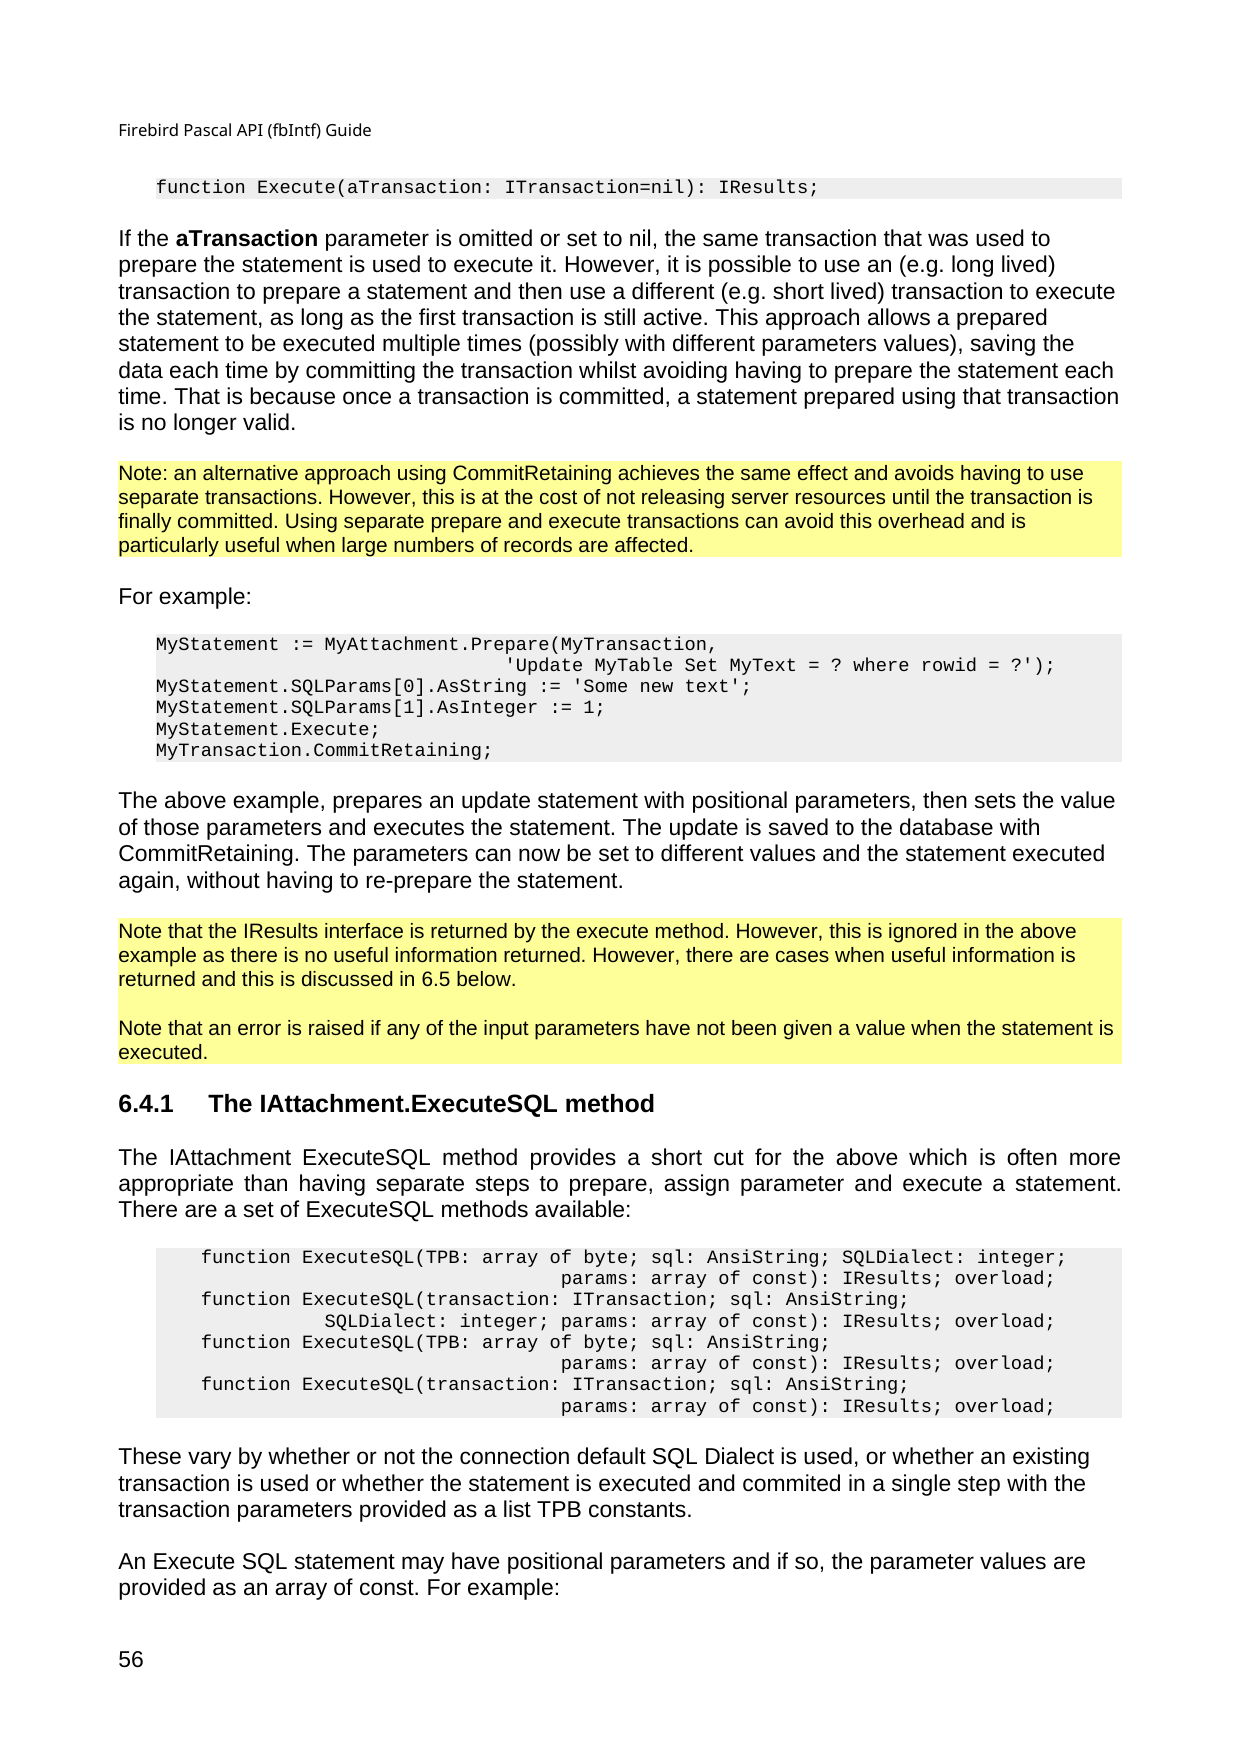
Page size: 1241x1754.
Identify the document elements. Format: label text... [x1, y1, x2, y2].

text MyStatement.SQLParams[0].AsString := 'Some new text'; [156, 677, 1122, 698]
text function ExecuteSQL(TPB: array of byte; sql: AnsiString; SQLDialect: integer; [156, 1248, 1122, 1269]
text params: array of const): IResults; overload; [156, 1354, 1122, 1375]
text params: array of const): IResults; overload; [156, 1396, 1122, 1418]
text These vary by whether or not the connection default SQL Dialect is used, or whether an existing transaction is used or whether the statement is executed and commited in a single step with the transaction parameters provided as a list TPB constants. [118, 1443, 1122, 1522]
text SQLDialect: integer; params: array of const): IResults; overload; [156, 1311, 1122, 1333]
text Note that the IResults interface is returned by the execute method. However, this is ignored in the above example as there is no useful information returned. However, there are cases when useful information is returned and this is discussed in 6.5 below. [118, 918, 1122, 990]
text MyStatement.SQLParams[1].AsInteger := 1; [156, 698, 1122, 719]
text 'Update MyTable Set MyText = ? where rowid = ?'); [156, 656, 1122, 677]
text function Execute(aTransaction: ITransaction=nil): IResults; [156, 178, 1122, 199]
text For example: [118, 583, 1122, 609]
text MyStatement.Execute; [156, 719, 1122, 741]
text An Execute SQL statement may have positional parameters and if so, the parameter values are provided as an array of const. For example: [118, 1548, 1122, 1600]
subtitle The IAttachment.ExecuteSQL method [118, 1089, 1122, 1118]
text The above example, prepares an update statement with positional parameters, then sets the value of those parameters and executes the statement. The update is saved to the database with CommitRetaining. The parameters can now be set to different values and the statement executed again, without having to re-prepare the statement. [118, 787, 1122, 893]
text function ExecuteSQL(transaction: ITransaction; sql: AnsiString; [156, 1290, 1122, 1311]
text Note that an error is raised if any of the input parameters have not been given a value when the statement is executed. [118, 1016, 1122, 1064]
text params: array of const): IResults; overload; [156, 1269, 1122, 1290]
text MyStatement := MyAttachment.Prepare(MyTransaction, [156, 634, 1122, 656]
text If the aTransaction parameter is omitted or set to nil, the same transaction that was used to prepare the statement is used to execute it. However, it is possible to use an (e.g. long lived) transaction to prepare a statement and then use a different (e.g. short lived) transaction to execute the statement, as long as the first transaction is still active. This approach allows a prepared statement to be executed multiple times (possibly with different parameters values), saving the data each time by committing the transaction whilst avoiding having to prepare the statement each time. That is because once a transaction is committed, a statement prepared using that transaction is no longer valid. [118, 225, 1122, 436]
text MyTransaction.CommitRetaining; [156, 741, 1122, 762]
text function ExecuteSQL(TPB: array of byte; sql: AnsiString; [156, 1333, 1122, 1354]
text function ExecuteSQL(transaction: ITransaction; sql: AnsiString; [156, 1375, 1122, 1396]
text The IAttachment ExecuteSQL method provides a short cut for the above which is often more appropriate than having separate steps to prepare, assign parameter and execute a statement. There are a set of ExecuteSQL methods available: [118, 1143, 1122, 1223]
text Note: an alternative approach using CommitRetaining achieves the same effect and avoids having to use separate transactions. However, this is at the cost of not releasing server resources until the transaction is finally committed. Using separate prepare and execute transactions can avoid this overhead and is particularly useful when large numbers of records are affected. [118, 461, 1122, 557]
